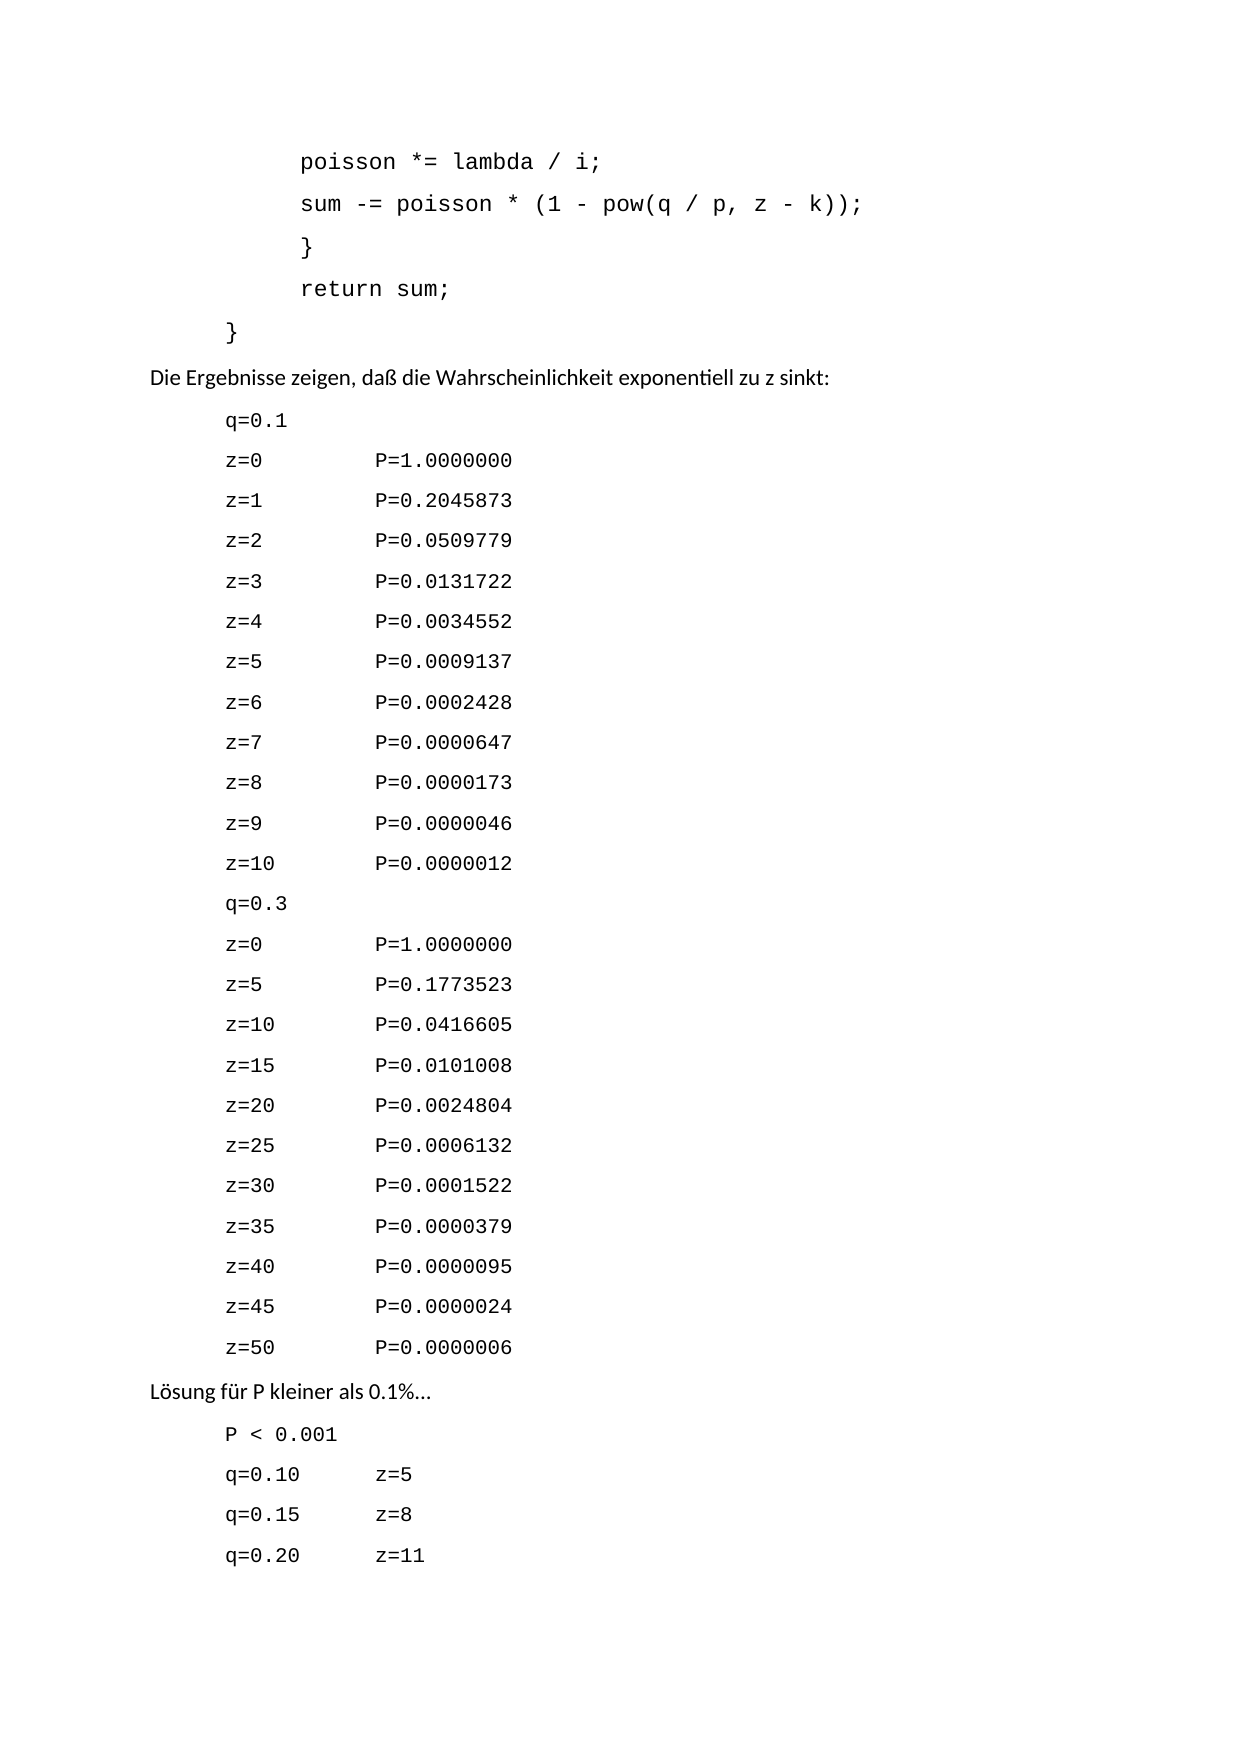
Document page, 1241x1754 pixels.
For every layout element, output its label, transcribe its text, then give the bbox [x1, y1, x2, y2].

text z=10 P=0.0000012 [225, 853, 1090, 877]
text return sum; [225, 278, 1090, 304]
text z=3 P=0.0131722 [225, 571, 1090, 594]
text z=0 P=1.0000000 [225, 934, 1090, 957]
text z=8 P=0.0000173 [225, 772, 1090, 796]
text q=0.1 [225, 409, 1090, 433]
text z=50 P=0.0000006 [225, 1337, 1090, 1360]
text q=0.3 [225, 893, 1090, 917]
text z=45 P=0.0000024 [225, 1296, 1090, 1320]
text z=1 P=0.2045873 [225, 490, 1090, 514]
text q=0.10 z=5 [225, 1464, 1090, 1488]
text z=6 P=0.0002428 [225, 692, 1090, 715]
text Lösung für P kleiner als 0.1%... [150, 1377, 1090, 1405]
text z=0 P=1.0000000 [225, 450, 1090, 473]
text } [225, 235, 1090, 261]
text z=35 P=0.0000379 [225, 1216, 1090, 1239]
text poisson *= lambda / i; [225, 150, 1090, 176]
text q=0.15 z=8 [225, 1504, 1090, 1528]
text q=0.20 z=11 [225, 1544, 1090, 1568]
text z=4 P=0.0034552 [225, 611, 1090, 635]
text sum -= poisson * (1 - pow(q / p, z - k)); [225, 193, 1090, 218]
text z=9 P=0.0000046 [225, 813, 1090, 836]
text z=7 P=0.0000647 [225, 732, 1090, 756]
text } [225, 320, 1090, 346]
text z=15 P=0.0101008 [225, 1054, 1090, 1078]
text z=25 P=0.0006132 [225, 1135, 1090, 1159]
text z=5 P=0.1773523 [225, 974, 1090, 998]
text z=40 P=0.0000095 [225, 1256, 1090, 1280]
text z=20 P=0.0024804 [225, 1095, 1090, 1118]
text z=10 P=0.0416605 [225, 1014, 1090, 1038]
text z=2 P=0.0509779 [225, 531, 1090, 554]
text P < 0.001 [225, 1424, 1090, 1447]
text z=30 P=0.0001522 [225, 1176, 1090, 1199]
text z=5 P=0.0009137 [225, 651, 1090, 675]
text Die Ergebnisse zeigen, daß die Wahrscheinlichkeit exponentiell zu z sinkt: [150, 363, 1090, 391]
